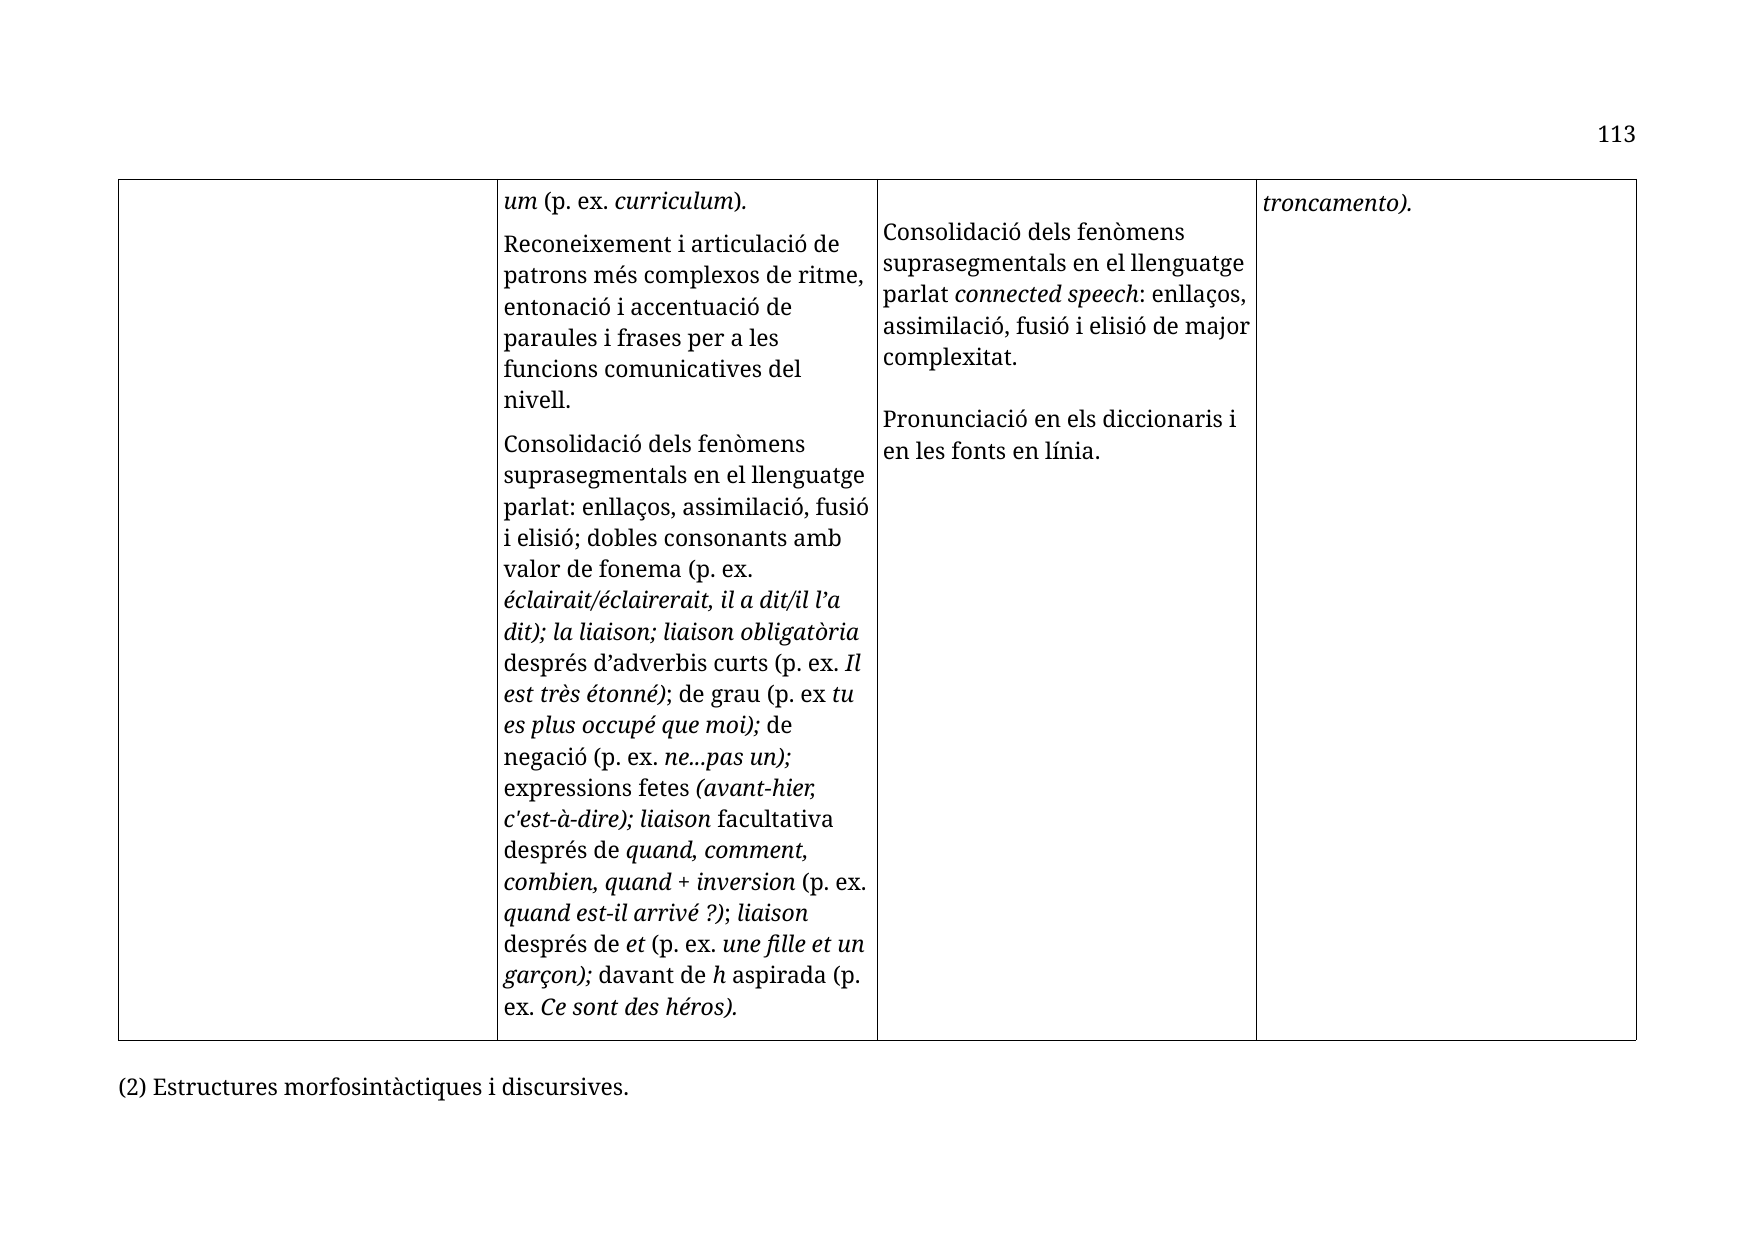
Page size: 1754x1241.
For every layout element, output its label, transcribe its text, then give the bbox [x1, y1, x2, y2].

table_cell [119, 180, 497, 1040]
table_cell -um (p. ex. curriculum). Reconeixement i articulació de patrons més complexos de ritme, entonació i accentuació de paraules i frases per a les funcions comunicatives del nivell. Consolidació dels fenòmens suprasegmentals en el llenguatge parlat: enllaços, assimilació, fusió i elisió; dobles consonants amb valor de fonema (p. ex. éclairait/éclairerait, il a dit/il l’a dit); la liaison; liaison obligatòria després d’adverbis curts (p. ex. Il est très étonné); de grau (p. ex tu es plus occupé que moi); de negació (p. ex. ne...pas un); expressions fetes (avant-hier, c'est-à-dire); liaison facultativa després de quand, comment, combien, quand + inversion (p. ex. quand est-il arrivé ?); liaison després de et (p. ex. une fille et un garçon); davant de h aspirada (p. ex. Ce sont des héros). [498, 180, 877, 1040]
text (2) Estructures morfosintàctiques i discursives. [118, 1071, 1636, 1103]
table_cell troncamento). [1257, 180, 1636, 1040]
table_cell Consolidació dels fenòmens suprasegmentals en el llenguatge parlat connected speech: enllaços, assimilació, fusió i elisió de major complexitat. Pronunciació en els diccionaris i en les fonts en línia. [878, 180, 1256, 1040]
